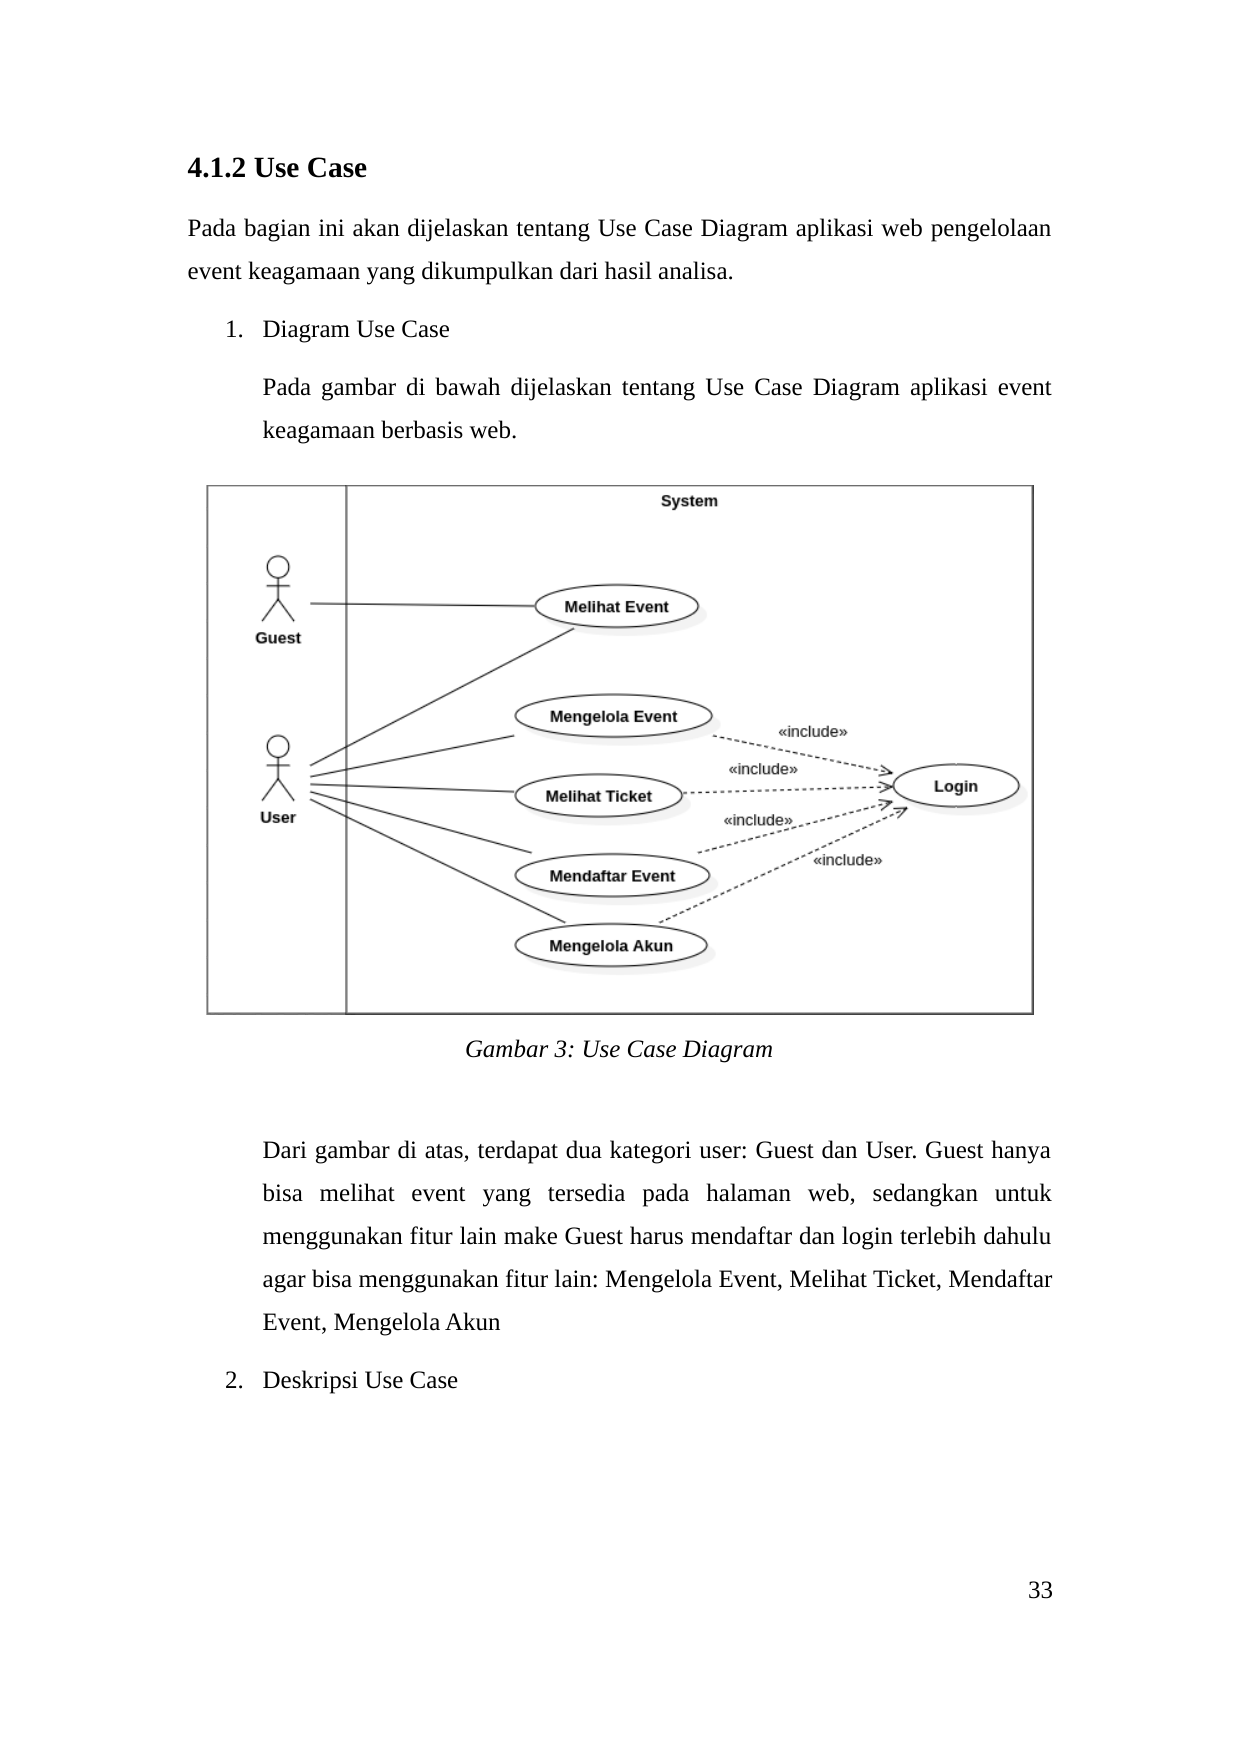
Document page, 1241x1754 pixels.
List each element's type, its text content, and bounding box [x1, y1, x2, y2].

subtitle Use Case [187, 150, 1053, 184]
list Dari gambar di atas, terdapat dua kategori user: Guest dan User. Guest hanya bisa melihat event yang tersedia pada halaman web, sedangkan untuk menggunakan fitur lain make Guest harus mendaftar dan login terlebih dahulu agar bisa menggunakan fitur lain: Mengelola Event, Melihat Ticket, Mendaftar Event, Mengelola Akun [225, 1135, 1053, 1336]
list Gambar 3: Use Case Diagram [206, 1015, 1034, 1063]
text Pada bagian ini akan dijelaskan tentang Use Case Diagram aplikasi web pengelolaan event keagamaan yang dikumpulkan dari hasil analisa. [187, 213, 1053, 285]
picture [206, 485, 1034, 1015]
list Deskripsi Use Case [225, 1365, 1053, 1394]
list Pada gambar di bawah dijelaskan tentang Use Case Diagram aplikasi event keagamaan berbasis web. [225, 372, 1053, 443]
list Diagram Use Case [225, 314, 1053, 343]
